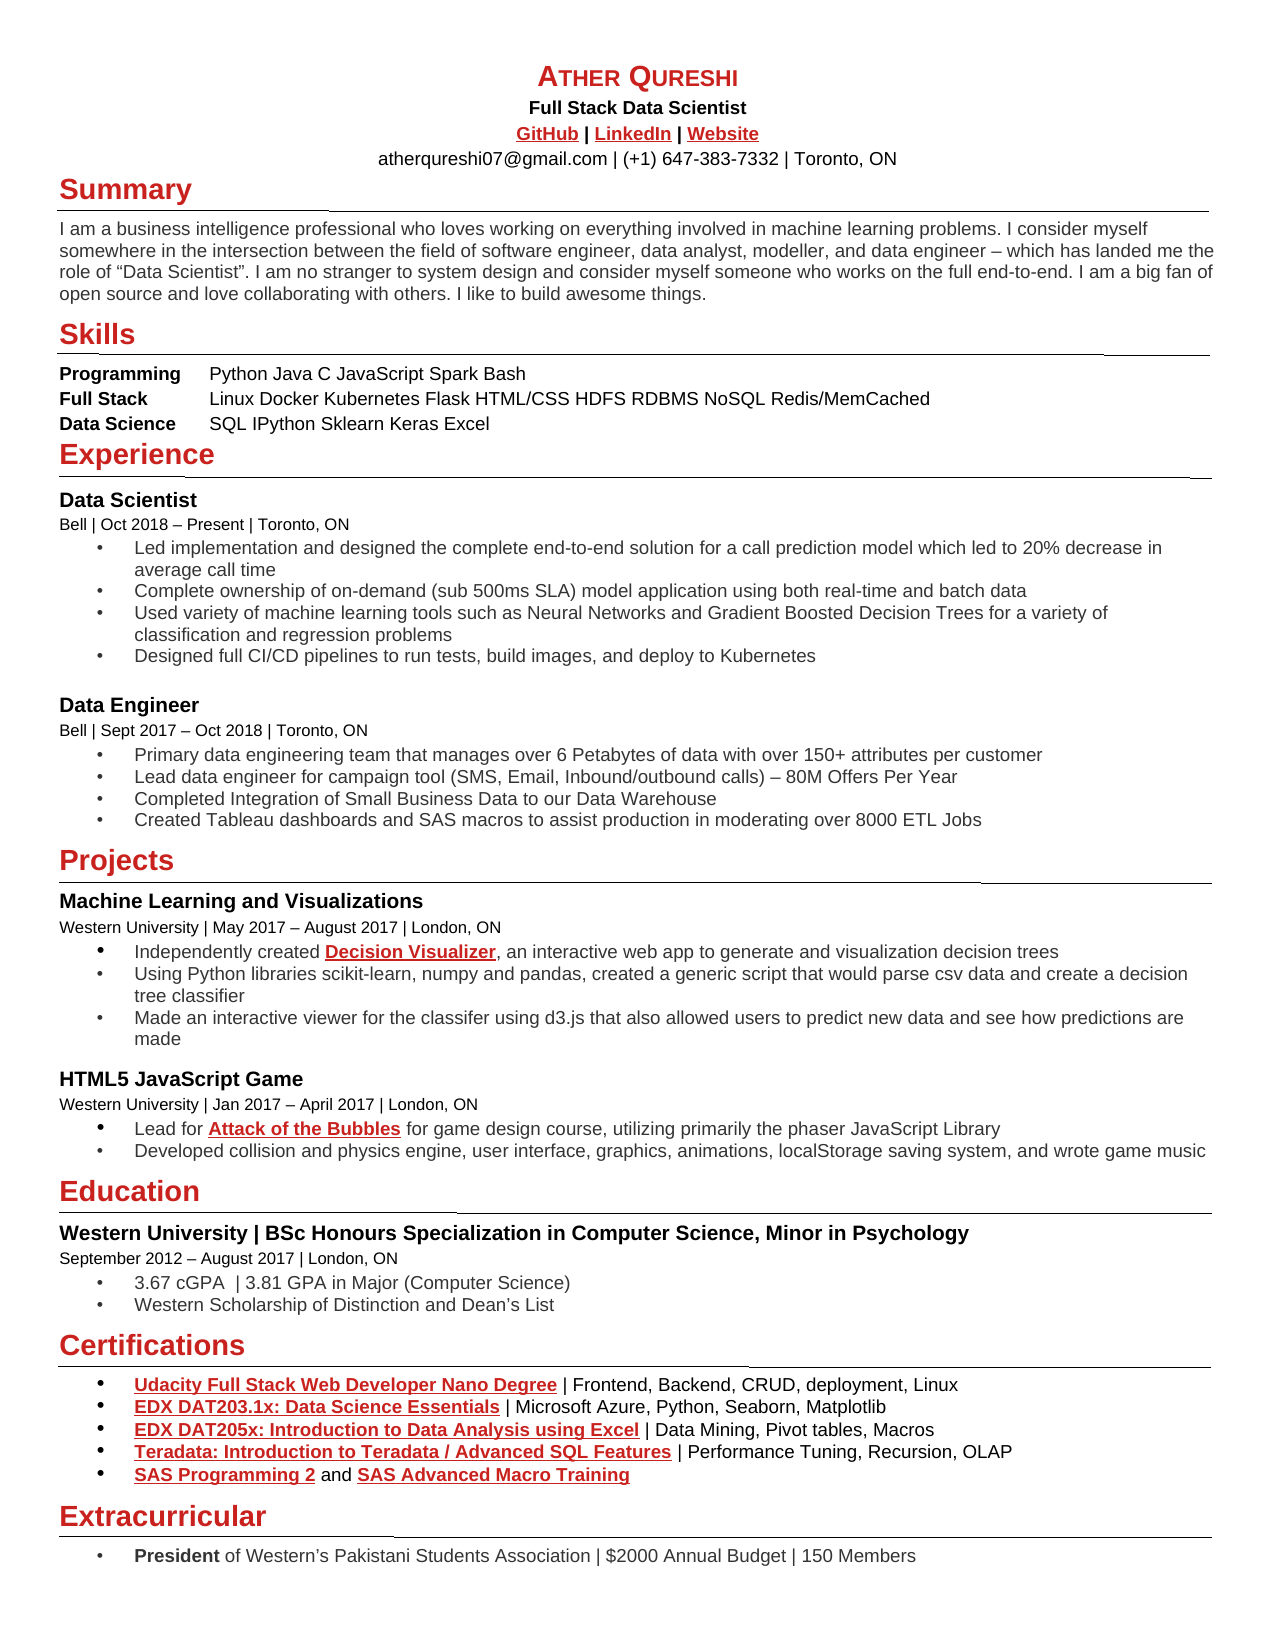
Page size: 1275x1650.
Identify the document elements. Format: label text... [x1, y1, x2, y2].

list President of Western’s Pakistani Students Association | $2000 Annual Budget | 150 Members [97, 1545, 1216, 1567]
list Lead data engineer for campaign tool (SMS, Email, Inbound/outbound calls) – 80M Offers Per Year [97, 766, 1216, 787]
list Western Scholarship of Distinction and Dean’s List [97, 1294, 1216, 1315]
list Teradata: Introduction to Teradata / Advanced SQL Features | Performance Tuning, Recursion, OLAP [97, 1441, 1216, 1464]
text Bell | Sept 2017 – Oct 2018 | Toronto, ON [59, 721, 1216, 740]
list Using Python libraries scikit-learn, numpy and pandas, created a generic script that would parse csv data and create a decision tree classifier [97, 963, 1216, 1006]
list Designed full CI/CD pipelines to run tests, build images, and deploy to Kubernetes [97, 645, 1216, 667]
text atherqureshi07@gmail.com | (+1) 647-383-7332 | Toronto, ON [59, 147, 1216, 169]
list Full Stack Linux Docker Kubernetes Flask HTML/CSS HDFS RDBMS NoSQL Redis/MemCached [59, 388, 1216, 409]
list Programming Python Java C JavaScript Spark Bash [59, 363, 1216, 384]
text HTML5 JavaScript Game [59, 1066, 1216, 1090]
text Experience [59, 437, 1216, 471]
text Certifications [59, 1328, 1216, 1361]
text Education [59, 1174, 1216, 1208]
text Western University | May 2017 – August 2017 | London, ON [59, 917, 1216, 937]
text GitHub | LinkedIn | Website [59, 122, 1216, 144]
list Led implementation and designed the complete end-to-end solution for a call prediction model which led to 20% decrease in average call time [97, 537, 1216, 580]
list Primary data engineering team that manages over 6 Petabytes of data with over 150+ attributes per customer [97, 744, 1216, 766]
text September 2012 – August 2017 | London, ON [59, 1249, 1216, 1268]
text Western University | Jan 2017 – April 2017 | London, ON [59, 1094, 1216, 1114]
text Machine Learning and Visualizations [59, 889, 1216, 913]
list EDX DAT205x: Introduction to Data Analysis using Excel | Data Mining, Pivot tables, Macros [97, 1419, 1216, 1441]
text Projects [59, 843, 1216, 877]
text Summary [59, 172, 1216, 206]
list EDX DAT203.1x: Data Science Essentials | Microsoft Azure, Python, Seaborn, Matplotlib [97, 1396, 1216, 1419]
text Skills [59, 317, 1216, 350]
text Bell | Oct 2018 – Present | Toronto, ON [59, 515, 1216, 534]
list Complete ownership of on-demand (sub 500ms SLA) model application using both real-time and batch data [97, 580, 1216, 602]
list Made an interactive viewer for the classifer using d3.js that also allowed users to predict new data and see how predictions are made [97, 1006, 1216, 1050]
list Developed collision and physics engine, user interface, graphics, animations, localStorage saving system, and wrote game music [97, 1140, 1216, 1162]
list Used variety of machine learning tools such as Neural Networks and Gradient Boosted Decision Trees for a variety of classification and regression problems [97, 602, 1216, 645]
list Independently created Decision Visualizer, an interactive web app to generate and visualization decision trees [97, 941, 1216, 963]
list Data Science SQL IPython Sklearn Keras Excel [59, 412, 1216, 434]
text ATHER QURESHI [59, 59, 1216, 93]
text Western University | BSc Honours Specialization in Computer Science, Minor in Psychology [59, 1221, 1216, 1244]
text Extracurricular [59, 1499, 1216, 1532]
list Completed Integration of Small Business Data to our Data Warehouse [97, 787, 1216, 809]
text Full Stack Data Scientist [59, 97, 1216, 118]
list Created Tableau dashboards and SAS macros to assist production in moderating over 8000 ETL Jobs [97, 809, 1216, 831]
text Data Engineer [59, 693, 1216, 717]
text I am a business intelligence professional who loves working on everything involved in machine learning problems. I consider myself somewhere in the intersection between the field of software engineer, data analyst, modeller, and data engineer – which has landed me the role of “Data Scientist”. I am no stranger to system design and consider myself someone who works on the full end-to-end. I am a big fan of open source and love collaborating with others. I like to build awesome things. [59, 218, 1216, 304]
list SAS Programming 2 and SAS Advanced Macro Training [97, 1464, 1216, 1486]
text Data Scientist [59, 488, 1216, 512]
list Lead for Attack of the Bubbles for game design course, utilizing primarily the phaser JavaScript Library [97, 1118, 1216, 1140]
list 3.67 cGPA | 3.81 GPA in Major (Computer Science) [97, 1272, 1216, 1294]
list Udacity Full Stack Web Developer Nano Degree | Frontend, Backend, CRUD, deployment, Linux [97, 1374, 1216, 1396]
